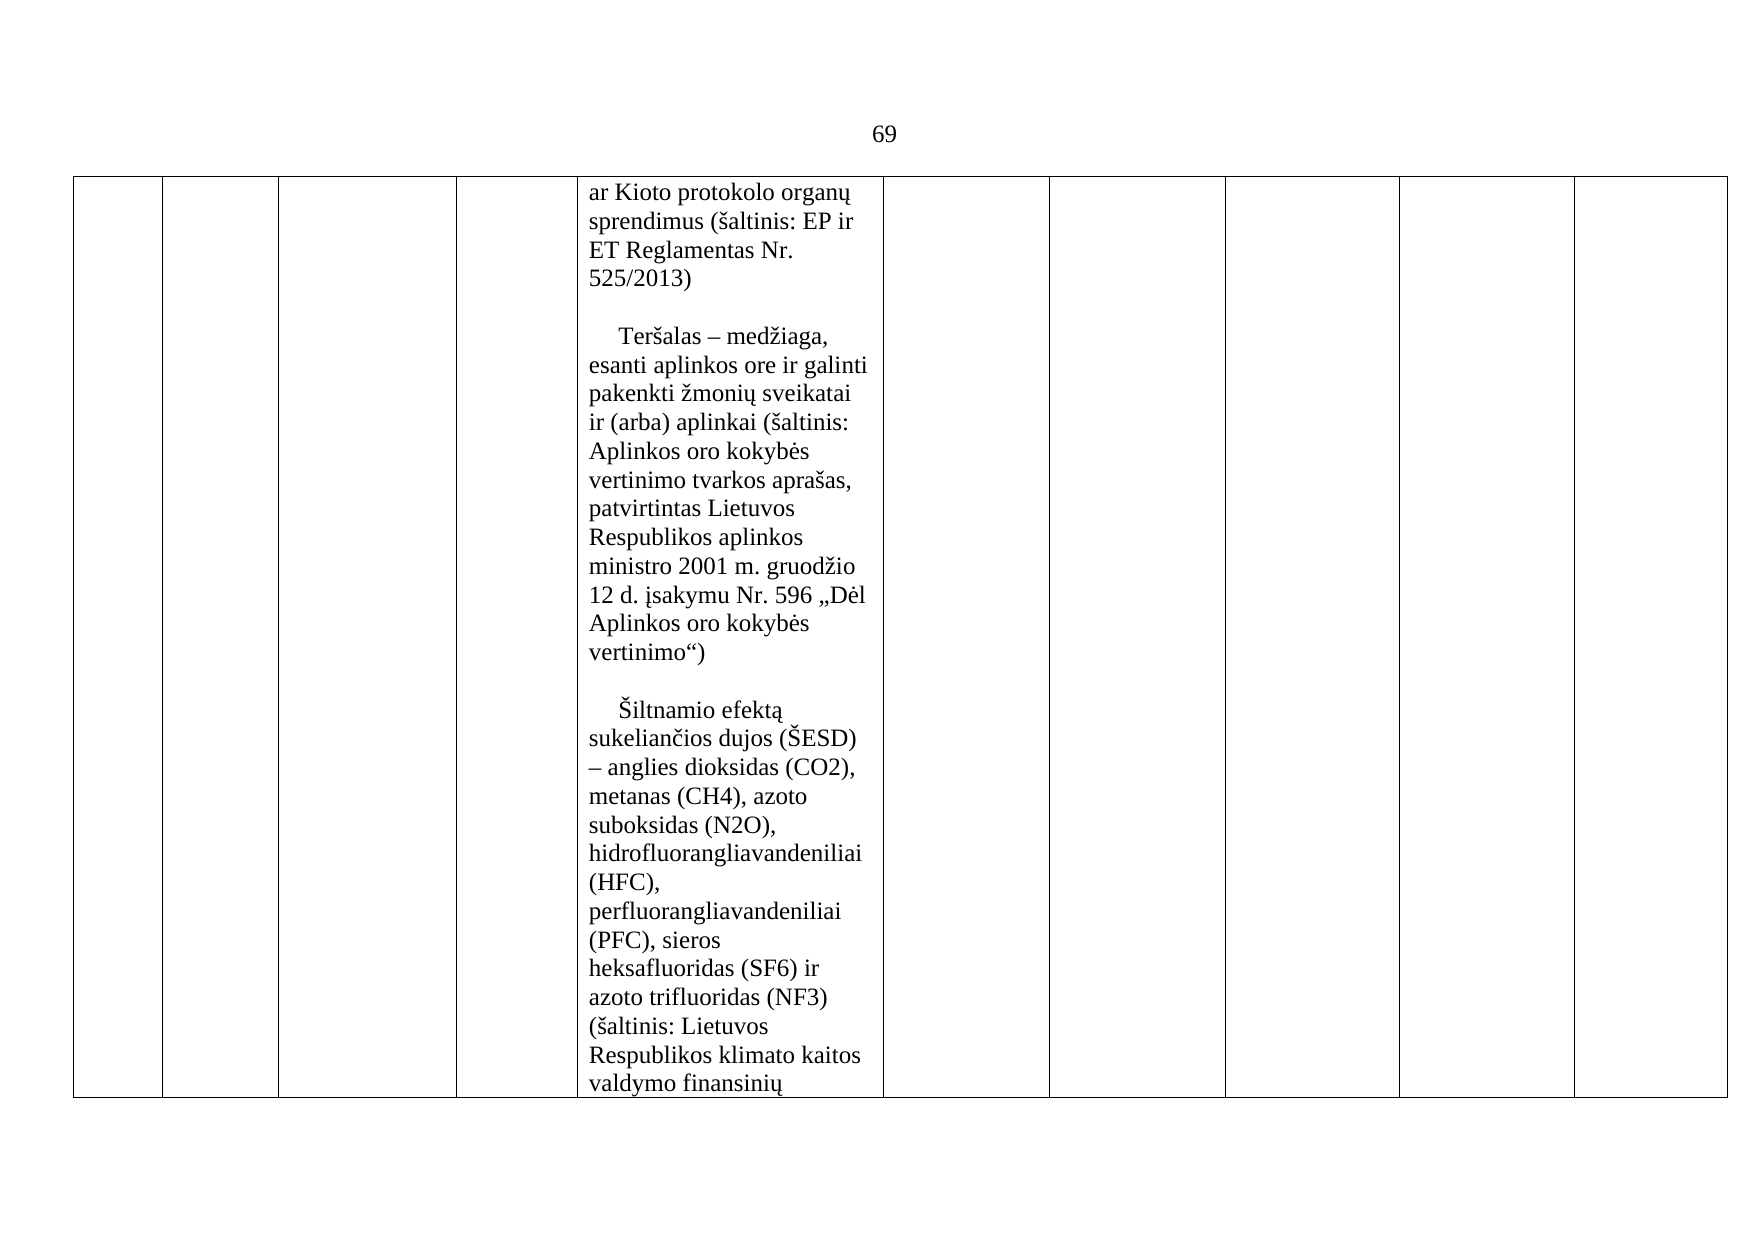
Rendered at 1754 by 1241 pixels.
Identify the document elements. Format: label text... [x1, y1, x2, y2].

table_cell [884, 177, 1049, 1097]
table_cell [457, 177, 577, 1097]
table_cell [1575, 177, 1727, 1097]
table_cell [1050, 177, 1225, 1097]
table_cell [279, 177, 456, 1097]
table_cell [1400, 177, 1574, 1097]
table_cell [1226, 177, 1399, 1097]
table_cell [74, 177, 162, 1097]
table_cell ar Kioto protokolo organų sprendimus (šaltinis: EP ir ET Reglamentas Nr. 525/2013) Teršalas – medžiaga, esanti aplinkos ore ir galinti pakenkti žmonių sveikatai ir (arba) aplinkai (šaltinis: Aplinkos oro kokybės vertinimo tvarkos aprašas, patvirtintas Lietuvos Respublikos aplinkos ministro 2001 m. gruodžio 12 d. įsakymu Nr. 596 „Dėl Aplinkos oro kokybės vertinimo“) Šiltnamio efektą sukeliančios dujos (ŠESD) – anglies dioksidas (CO2), metanas (CH4), azoto suboksidas (N2O), hidrofluorangliavandeniliai (HFC), perfluorangliavandeniliai (PFC), sieros heksafluoridas (SF6) ir azoto trifluoridas (NF3) (šaltinis: Lietuvos Respublikos klimato kaitos valdymo finansinių [578, 177, 883, 1097]
table_cell [163, 177, 278, 1097]
